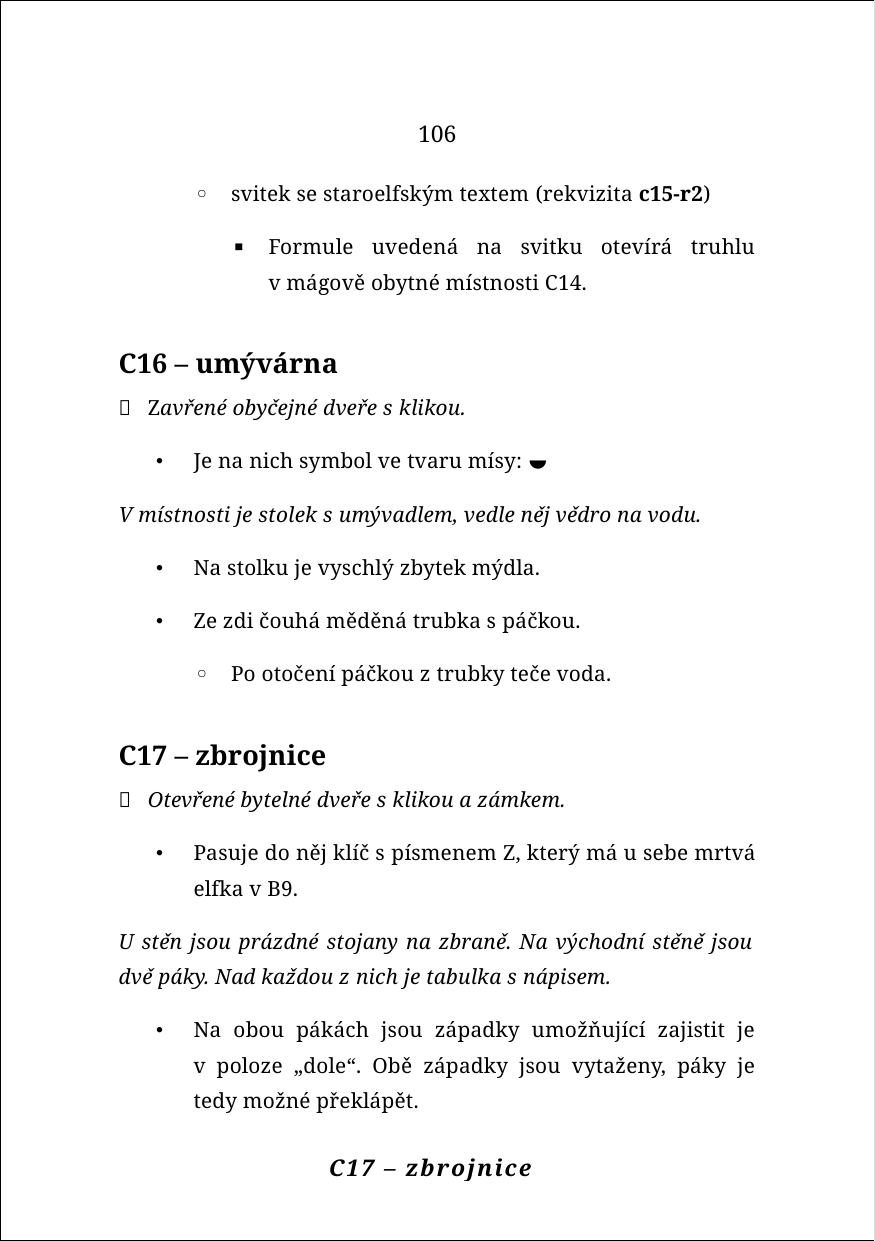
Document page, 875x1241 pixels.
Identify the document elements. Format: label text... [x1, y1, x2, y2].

list Ze zdi čouhá měděná trubka s⁠ páčkou. [156, 606, 756, 634]
list Na stolku je vyschlý zbytek mýdla. [156, 553, 756, 581]
text 🚪 Zavřené obyčejné dveře s⁠ klikou. [118, 393, 756, 422]
list Na obou pákách jsou západky umožňující zajistit je v⁠ poloze „dole“. Obě západky jsou vytaženy, páky je tedy možné překlápět. [156, 1016, 756, 1115]
text 🚪 Otevřené bytelné dveře s⁠ klikou a⁠ zámkem. [118, 785, 756, 813]
subtitle C16 – umývárna [118, 344, 756, 381]
text V⁠ místnosti je stolek s⁠ umývadlem, vedle něj vědro na vodu. [118, 500, 756, 528]
list Po otočení páčkou z⁠ trubky teče voda. [193, 659, 756, 688]
list svitek se staroelfským textem (rekvizita c15-r2) [193, 179, 756, 207]
list Je na nich symbol ve tvaru mísy: ⯋ [156, 446, 756, 475]
subtitle C17 – zbrojnice [118, 736, 756, 773]
list Pasuje do něj klíč s⁠ písmenem Z, který má u⁠ sebe mrtvá elfka v⁠ B9. [156, 838, 756, 902]
text U⁠ stěn jsou prázdné stojany na zbraně. Na východní stěně jsou dvě páky. Nad každou z⁠ nich je tabulka s⁠ nápisem. [118, 927, 756, 991]
list Formule uvedená na svitku otevírá truhlu v⁠ mágově obytné místnosti C14. [231, 232, 756, 296]
